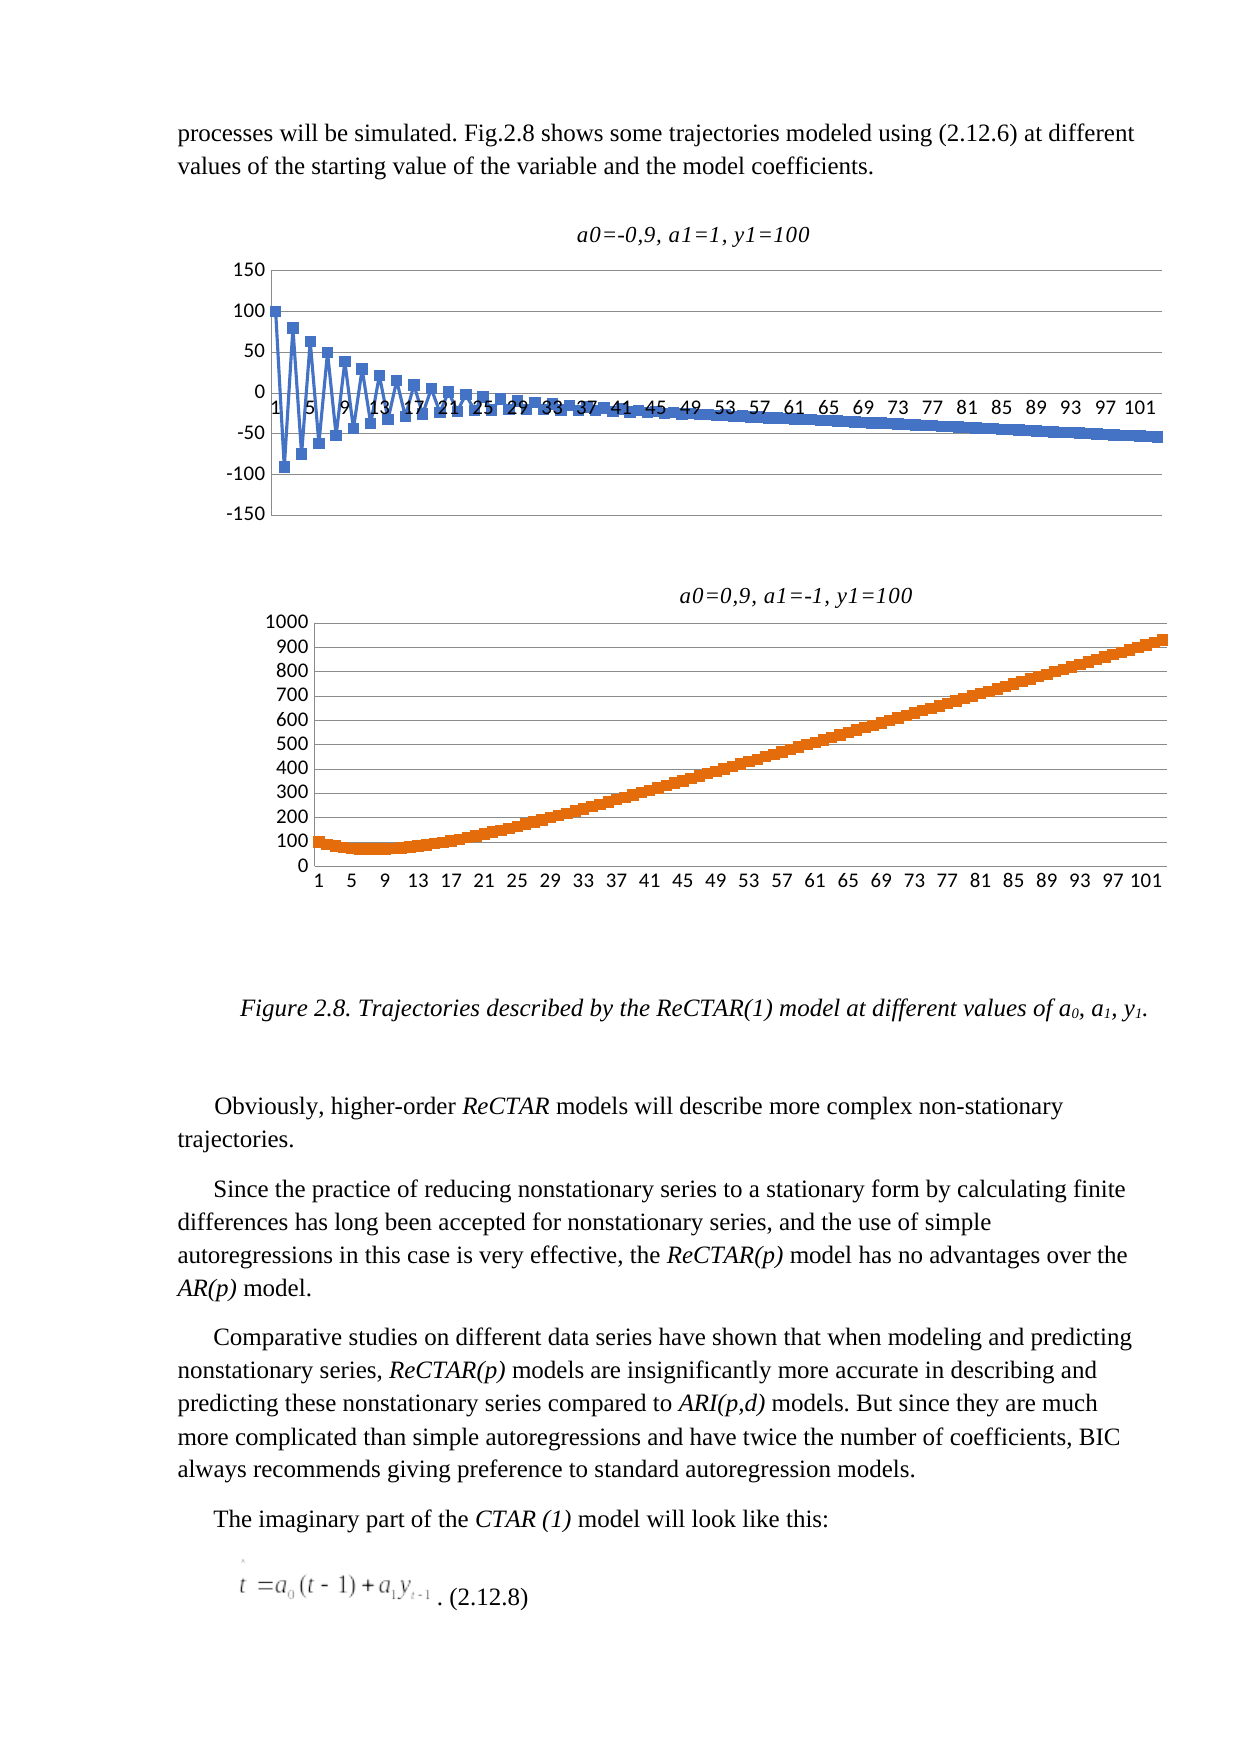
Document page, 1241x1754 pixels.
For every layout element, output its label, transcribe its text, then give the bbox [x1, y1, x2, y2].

text Obviously, higher-order ReCTAR models will describe more complex non-stationary trajectories. [177, 1091, 1152, 1153]
text Comparative studies on different data series have shown that when modeling and predicting nonstationary series, ReCTAR(p) models are insignificantly more accurate in describing and predicting these nonstationary series compared to ARI(p,d) models. But since they are much more complicated than simple autoregressions and have twice the number of coefficients, BIC always recommends giving preference to standard autoregression models. [177, 1322, 1152, 1483]
text processes will be simulated. Fig.2.8 shows some trajectories modeled using (2.12.6) at different values of the starting value of the variable and the model coefficients. [177, 118, 1152, 180]
text Figure 2.8. Trajectories described by the ReCTAR(1) model at different values of a0, a1, y1. [177, 993, 1152, 1021]
text Since the practice of reducing nonstationary series to a stationary form by calculating finite differences has long been accepted for nonstationary series, and the use of simple autoregressions in this case is very effective, the ReCTAR(p) model has no advantages over the AR(p) model. [177, 1174, 1152, 1302]
text . (2.12.8) [177, 1554, 1152, 1611]
text The imaginary part of the CTAR (1) model will look like this: [177, 1504, 1152, 1533]
